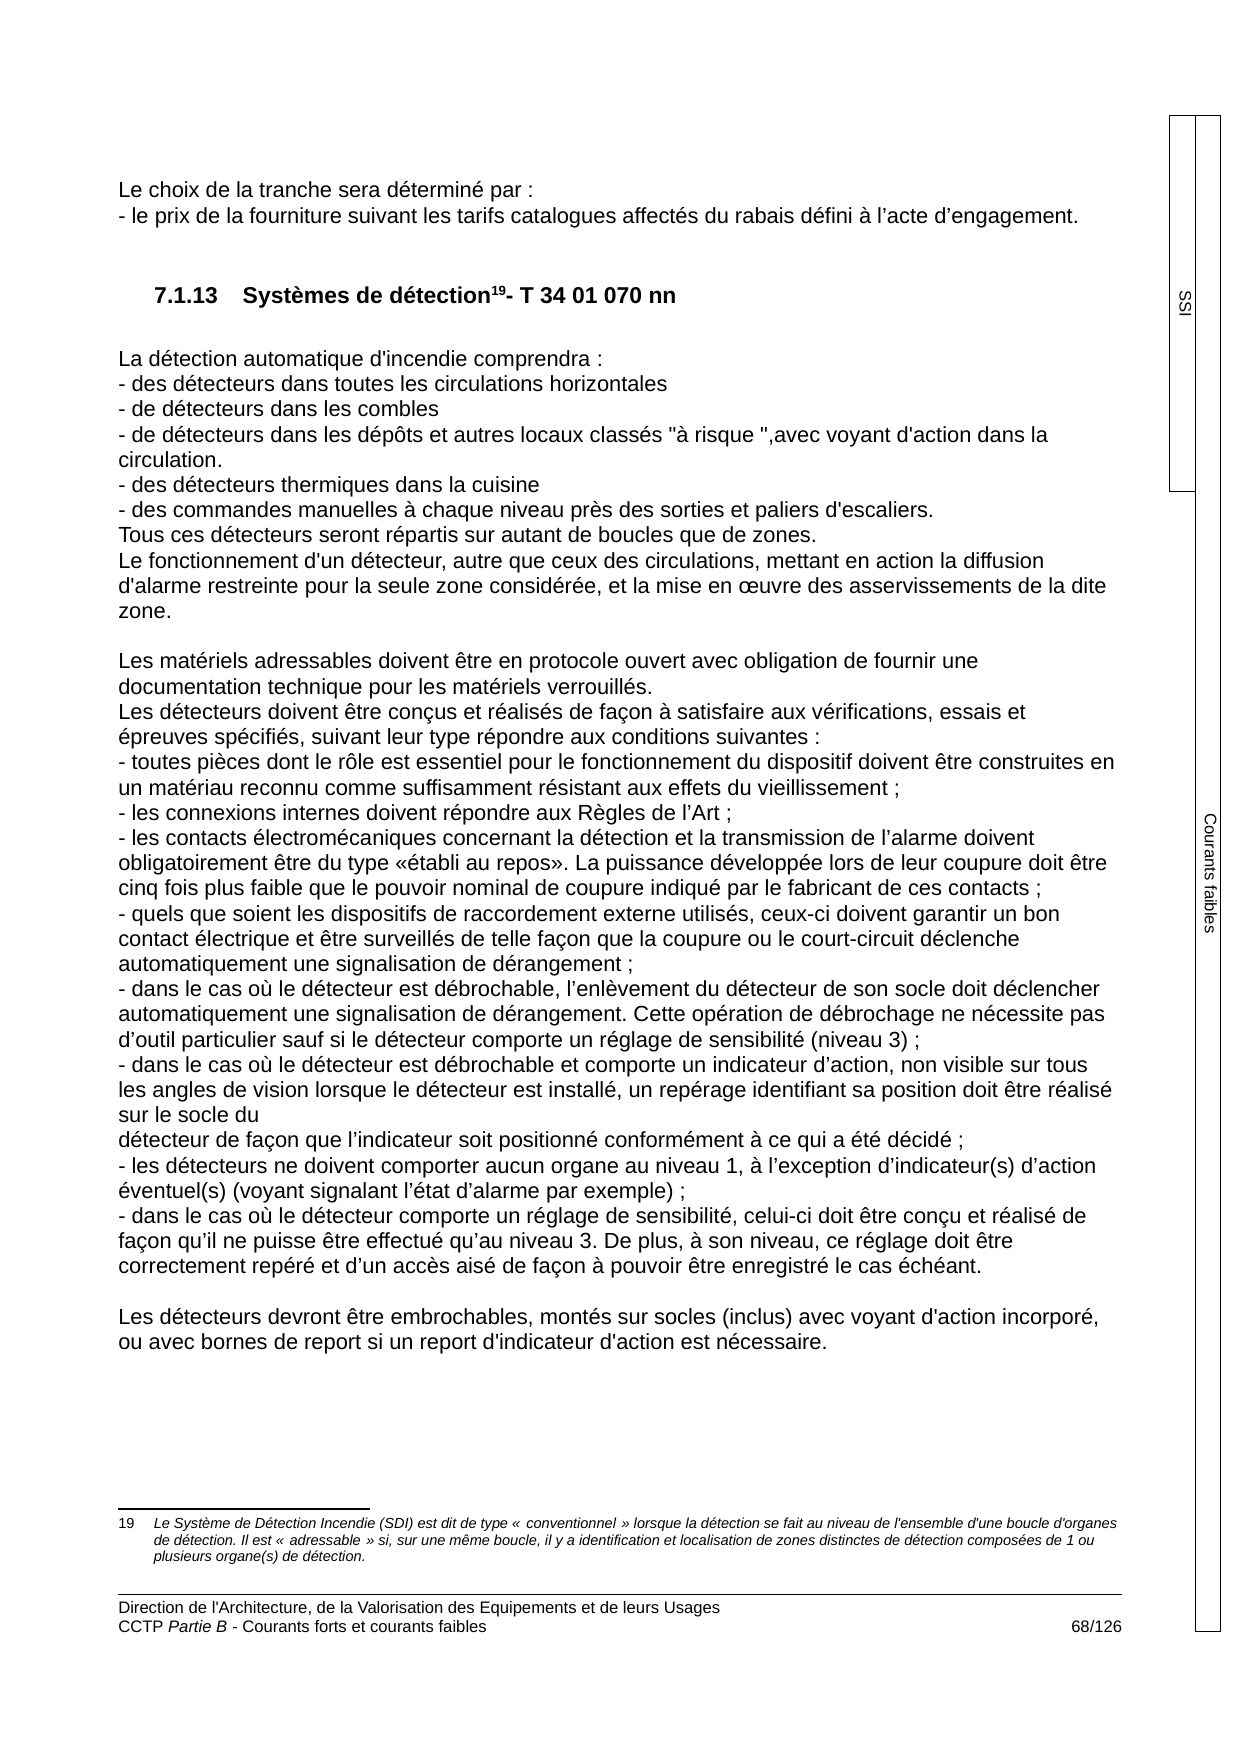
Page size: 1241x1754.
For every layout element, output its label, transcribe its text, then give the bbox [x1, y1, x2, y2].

text Le Système de Détection Incendie (SDI) est dit de type « conventionnel » lorsque la détection se fait au niveau de l'ensemble d'une boucle d'organes de détection. Il est « adressable » si, sur une même boucle, il y a identification et localisation de zones distinctes de détection composées de 1 ou plusieurs organe(s) de détection. [118, 1514, 1122, 1565]
text Tous ces détecteurs seront répartis sur autant de boucles que de zones. [118, 522, 1122, 547]
text Les matériels adressables doivent être en protocole ouvert avec obligation de fournir une documentation technique pour les matériels verrouillés. [118, 648, 1122, 699]
text La détection automatique d'incendie comprendra : [118, 346, 1122, 371]
text - des commandes manuelles à chaque niveau près des sorties et paliers d'escaliers. [118, 497, 1122, 522]
text détecteur de façon que l’indicateur soit positionné conformément à ce qui a été décidé ; [118, 1127, 1122, 1152]
text Les détecteurs doivent être conçus et réalisés de façon à satisfaire aux vérifications, essais et épreuves spécifiés, suivant leur type répondre aux conditions suivantes : [118, 699, 1122, 749]
text - dans le cas où le détecteur comporte un réglage de sensibilité, celui-ci doit être conçu et réalisé de façon qu’il ne puisse être effectué qu’au niveau 3. De plus, à son niveau, ce réglage doit être correctement repéré et d’un accès aisé de façon à pouvoir être enregistré le cas échéant. [118, 1203, 1122, 1278]
text - des détecteurs dans toutes les circulations horizontales [118, 371, 1122, 396]
text - de détecteurs dans les combles [118, 396, 1122, 421]
text - les connexions internes doivent répondre aux Règles de l’Art ; [118, 799, 1122, 825]
text - dans le cas où le détecteur est débrochable et comporte un indicateur d’action, non visible sur tous les angles de vision lorsque le détecteur est installé, un repérage identifiant sa position doit être réalisé sur le socle du [118, 1052, 1122, 1127]
text Le choix de la tranche sera déterminé par : [118, 177, 1122, 203]
text - dans le cas où le détecteur est débrochable, l’enlèvement du détecteur de son socle doit déclencher automatiquement une signalisation de dérangement. Cette opération de débrochage ne nécessite pas d’outil particulier sauf si le détecteur comporte un réglage de sensibilité (niveau 3) ; [118, 976, 1122, 1052]
subtitle Systèmes de détection- T 34 01 070 nn [118, 282, 1122, 309]
text Le fonctionnement d'un détecteur, autre que ceux des circulations, mettant en action la diffusion d'alarme restreinte pour la seule zone considérée, et la mise en œuvre des asservissements de la dite zone. [118, 547, 1122, 623]
text - toutes pièces dont le rôle est essentiel pour le fonctionnement du dispositif doivent être construites en un matériau reconnu comme suffisamment résistant aux effets du vieillissement ; [118, 749, 1122, 799]
text - de détecteurs dans les dépôts et autres locaux classés "à risque ",avec voyant d'action dans la circulation. [118, 421, 1122, 472]
text - des détecteurs thermiques dans la cuisine [118, 472, 1122, 497]
text - les détecteurs ne doivent comporter aucun organe au niveau 1, à l’exception d’indicateur(s) d’action éventuel(s) (voyant signalant l’état d’alarme par exemple) ; [118, 1152, 1122, 1203]
text - le prix de la fourniture suivant les tarifs catalogues affectés du rabais défini à l’acte d’engagement. [118, 203, 1122, 228]
text - les contacts électromécaniques concernant la détection et la transmission de l’alarme doivent obligatoirement être du type «établi au repos». La puissance développée lors de leur coupure doit être cinq fois plus faible que le pouvoir nominal de coupure indiqué par le fabricant de ces contacts ; [118, 825, 1122, 900]
text - quels que soient les dispositifs de raccordement externe utilisés, ceux-ci doivent garantir un bon contact électrique et être surveillés de telle façon que la coupure ou le court-circuit déclenche automatiquement une signalisation de dérangement ; [118, 900, 1122, 976]
text Les détecteurs devront être embrochables, montés sur socles (inclus) avec voyant d'action incorporé, ou avec bornes de report si un report d'indicateur d'action est nécessaire. [118, 1304, 1122, 1354]
